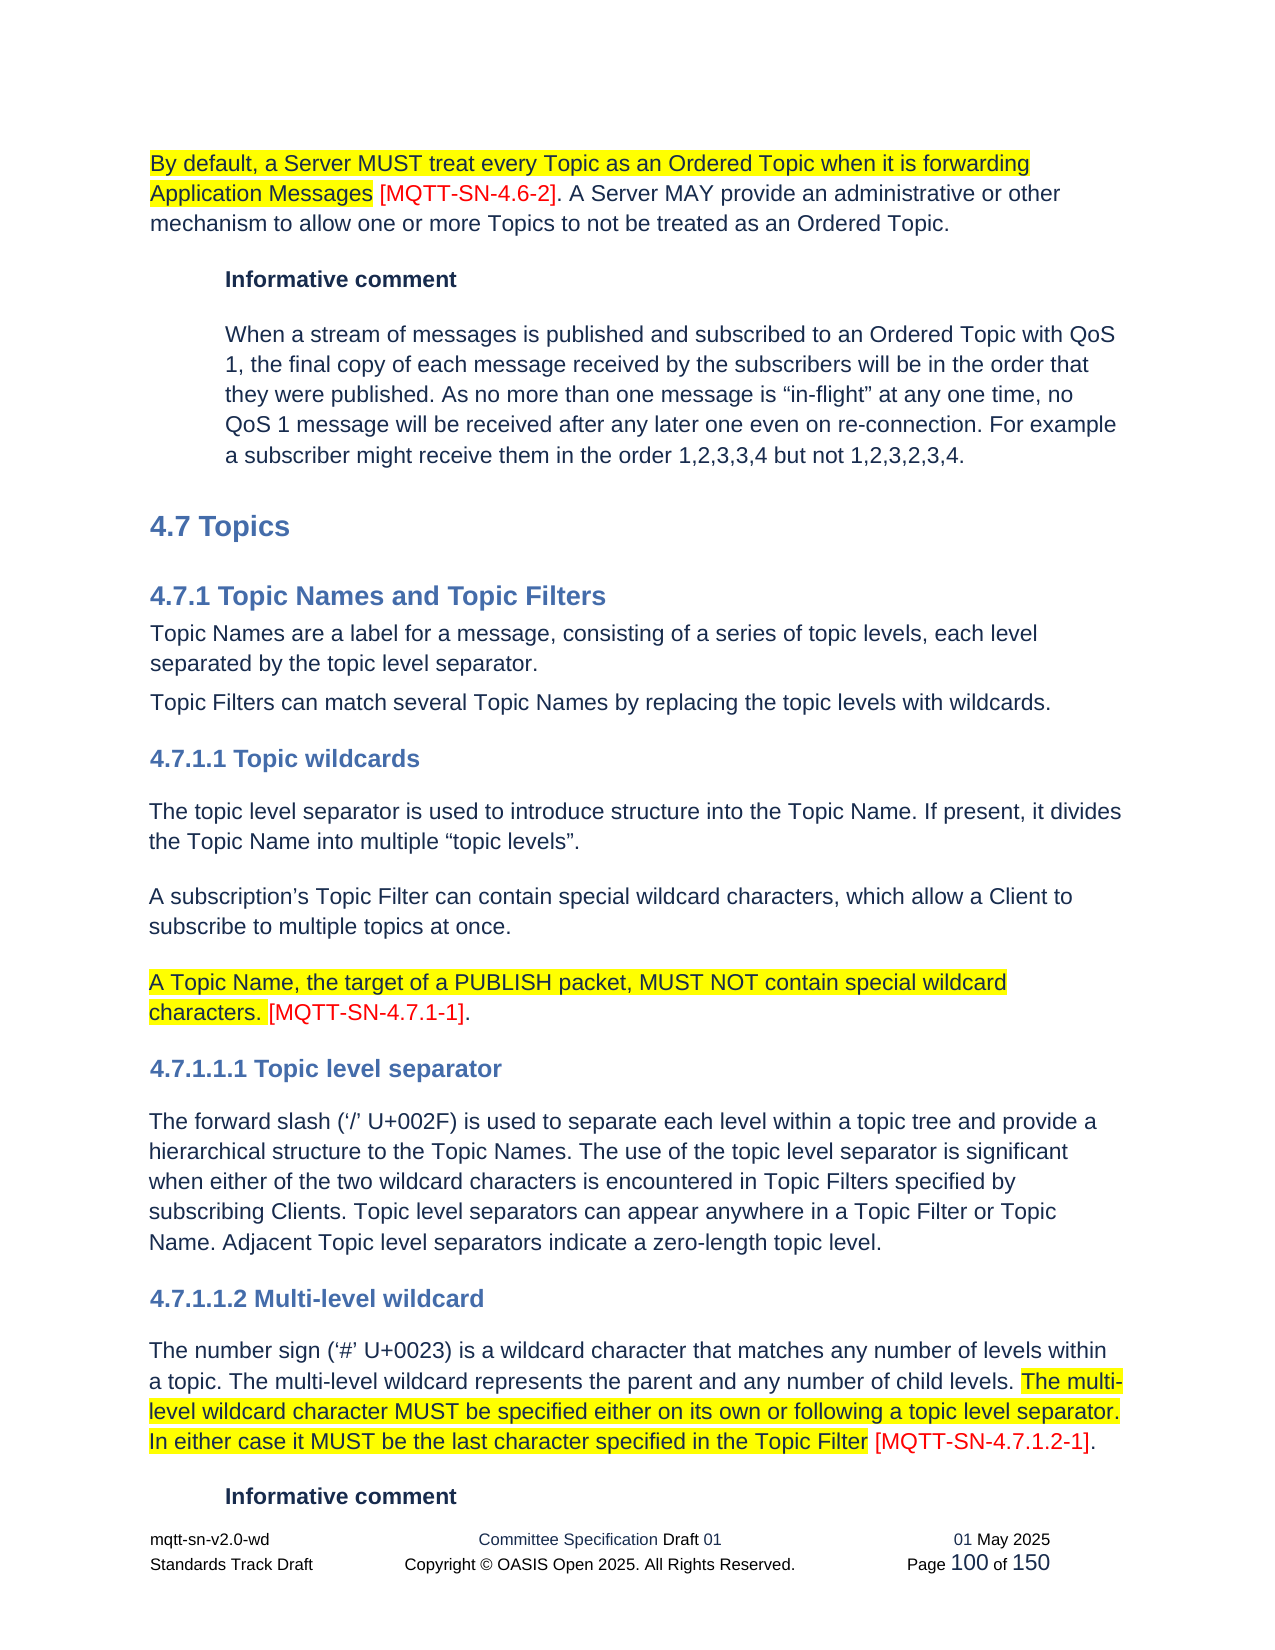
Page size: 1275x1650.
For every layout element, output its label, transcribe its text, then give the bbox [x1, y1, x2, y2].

text Informative comment [225, 266, 1125, 292]
text A Topic Name, the target of a PUBLISH packet, MUST NOT contain special wildcard characters. [MQTT-SN-4.7.1-1]. [148, 968, 1124, 1025]
subtitle 4.7 Topics [150, 509, 1022, 543]
subtitle 4.7.1.1.1 Topic level separator [150, 1054, 1124, 1083]
text Topic Filters can match several Topic Names by replacing the topic levels with wildcards. [150, 689, 1124, 715]
text Topic Names are a label for a message, consisting of a series of topic levels, each level separated by the topic level separator. [150, 620, 1124, 677]
text The number sign (‘#’ U+0023) is a wildcard character that matches any number of levels within a topic. The multi-level wildcard represents the parent and any number of child levels. The multi-level wildcard character MUST be specified either on its own or following a topic level separator. In either case it MUST be the last character specified in the Topic Filter [MQTT-SN-4.7.1.2-1]. [148, 1337, 1124, 1454]
subtitle 4.7.1 Topic Names and Topic Filters [150, 580, 1022, 612]
text A subscription’s Topic Filter can contain special wildcard characters, which allow a Client to subscribe to multiple topics at once. [148, 883, 1124, 940]
subtitle 4.7.1.1 Topic wildcards [150, 744, 1124, 773]
text When a stream of messages is published and subscribed to an Ordered Topic with QoS 1, the final copy of each message received by the subscribers will be in the order that they were published. As no more than one message is “in-flight” at any one time, no QoS 1 message will be received after any later one even on re-connection. For example a subscriber might receive them in the order 1,2,3,3,4 but not 1,2,3,2,3,4. [225, 321, 1125, 468]
text The topic level separator is used to introduce structure into the Topic Name. If present, it divides the Topic Name into multiple “topic levels”. [148, 798, 1124, 854]
text Informative comment [225, 1483, 1124, 1510]
text By default, a Server MUST treat every Topic as an Ordered Topic when it is forwarding Application Messages [MQTT-SN-4.6-2]. A Server MAY provide an administrative or other mechanism to allow one or more Topics to not be treated as an Ordered Topic. [150, 150, 1125, 237]
subtitle 4.7.1.1.2 Multi-level wildcard [150, 1284, 1124, 1312]
text The forward slash (‘/’ U+002F) is used to separate each level within a topic tree and provide a hierarchical structure to the Topic Names. The use of the topic level separator is significant when either of the two wildcard characters is encountered in Topic Filters specified by subscribing Clients. Topic level separators can appear anywhere in a Topic Filter or Topic Name. Adjacent Topic level separators indicate a zero-length topic level. [148, 1108, 1124, 1255]
